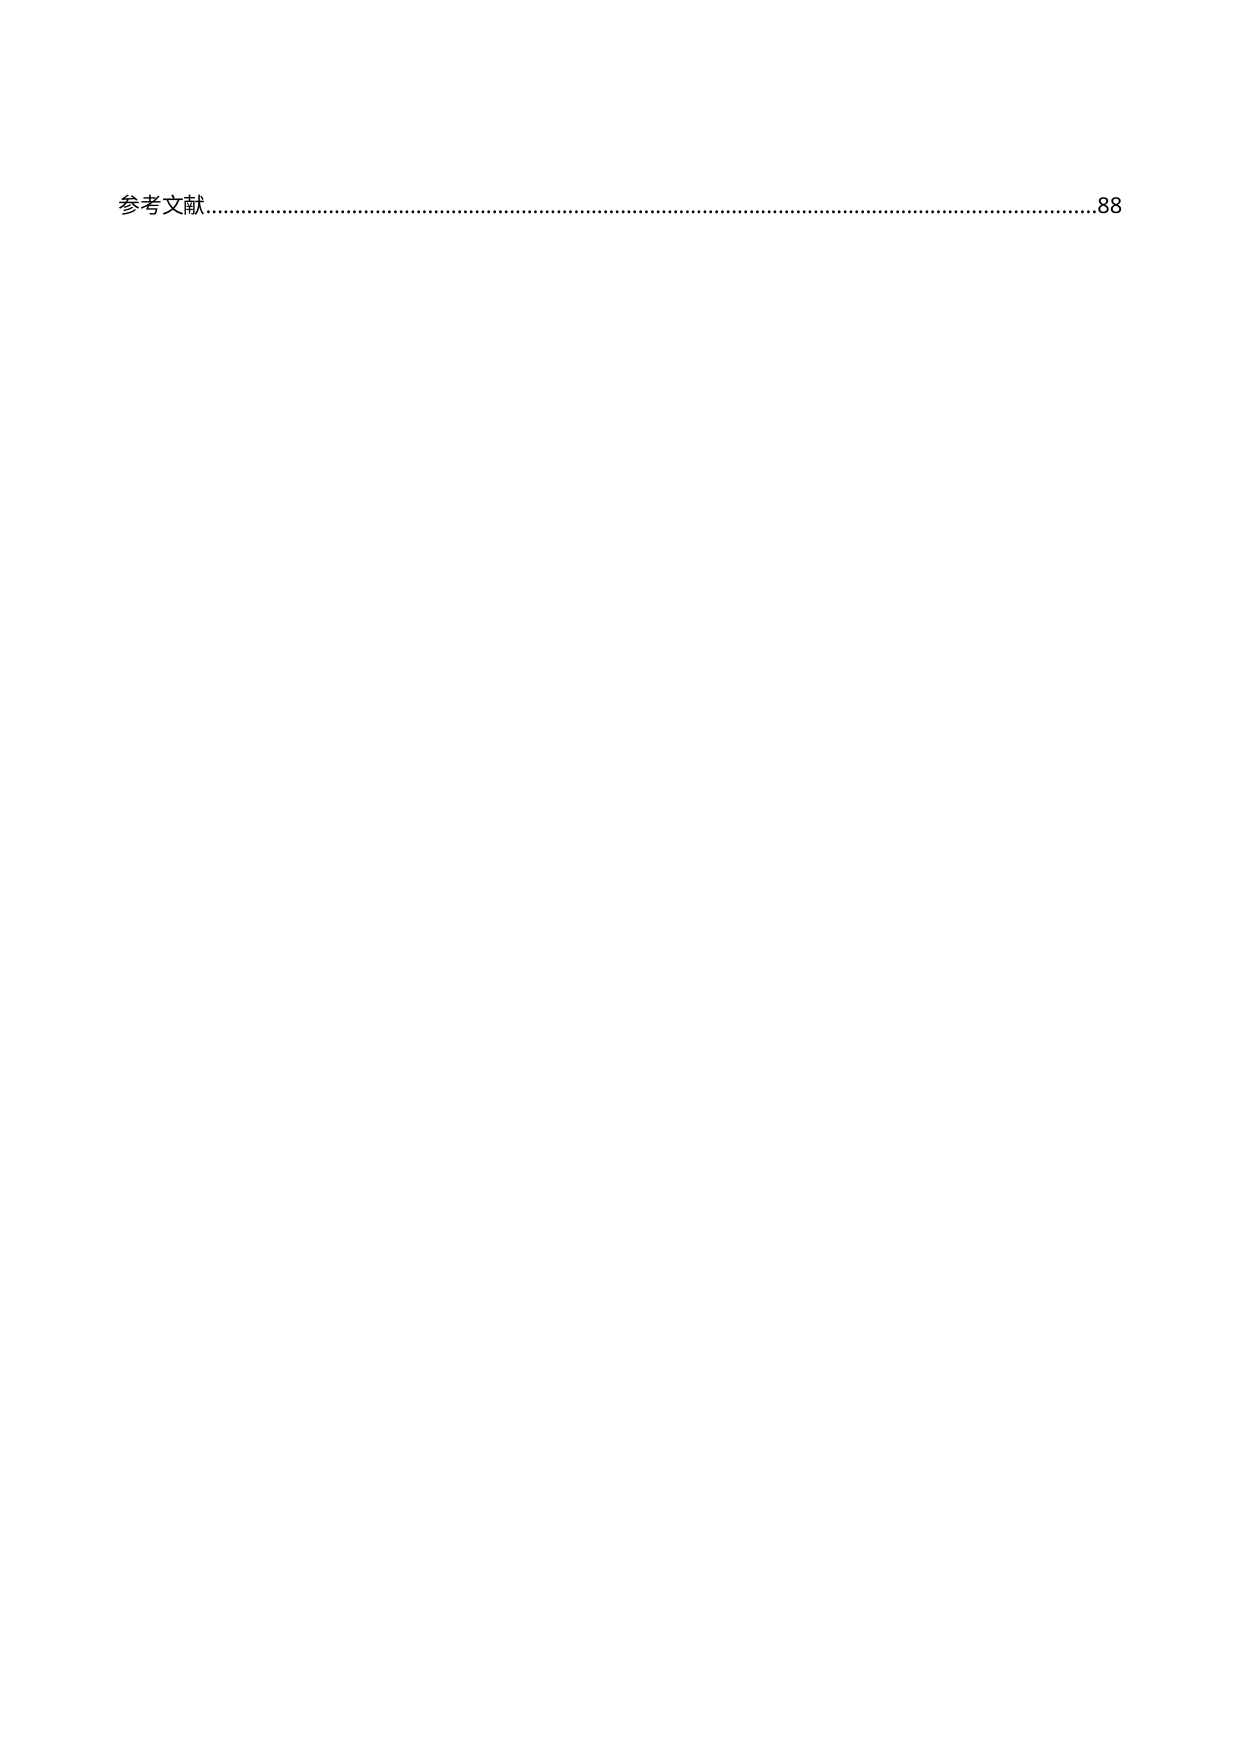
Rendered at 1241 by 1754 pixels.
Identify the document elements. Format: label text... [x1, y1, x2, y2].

text 参考文献 88 [118, 188, 1122, 219]
